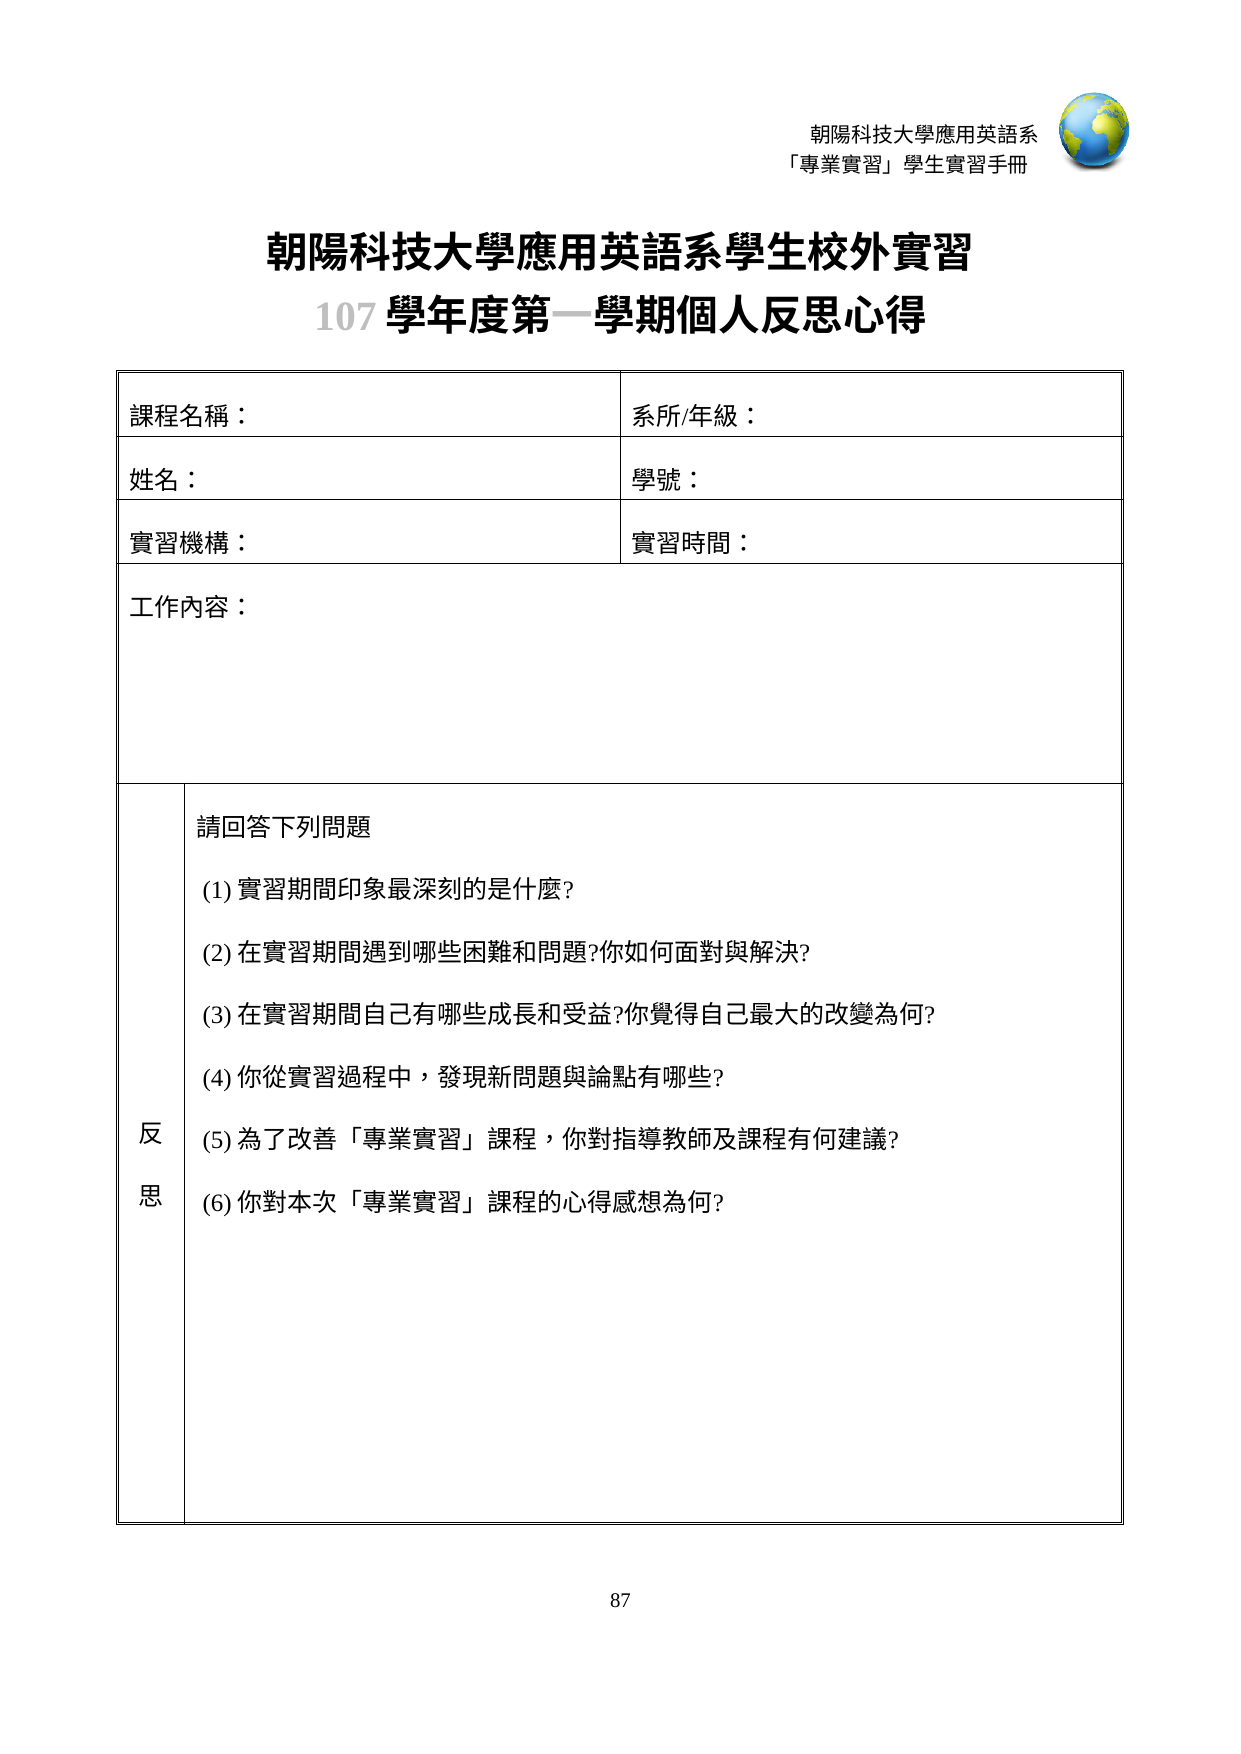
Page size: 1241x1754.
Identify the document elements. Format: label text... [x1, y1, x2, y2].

table_header 課程名稱： [119, 373, 620, 436]
table_cell 工作內容： [119, 564, 1121, 783]
table_cell 實習機構： [119, 500, 620, 563]
table_cell 學號： [621, 437, 1121, 499]
text 朝陽科技大學應用英語系學生校外實習 [118, 208, 1122, 270]
table_cell 姓名： [119, 437, 620, 499]
text 107學年度第一學期個人反思心得 [118, 270, 1122, 333]
table_cell 實習時間： [621, 500, 1121, 563]
table_cell 請回答下列問題 (1) 實習期間印象最深刻的是什麼? (2) 在實習期間遇到哪些困難和問題?你如何面對與解決? (3) 在實習期間自己有哪些成長和受益?你覺得自己最大的改變為何? (4) 你從實習過程中，發現新問題與論點有哪些? (5) 為了改善「專業實習」課程，你對指導教師及課程有何建議? (6) 你對本次「專業實習」課程的心得感想為何? [185, 784, 1121, 1522]
table_header 系所/年級： [621, 373, 1121, 436]
table_cell 反思 [119, 784, 184, 1522]
